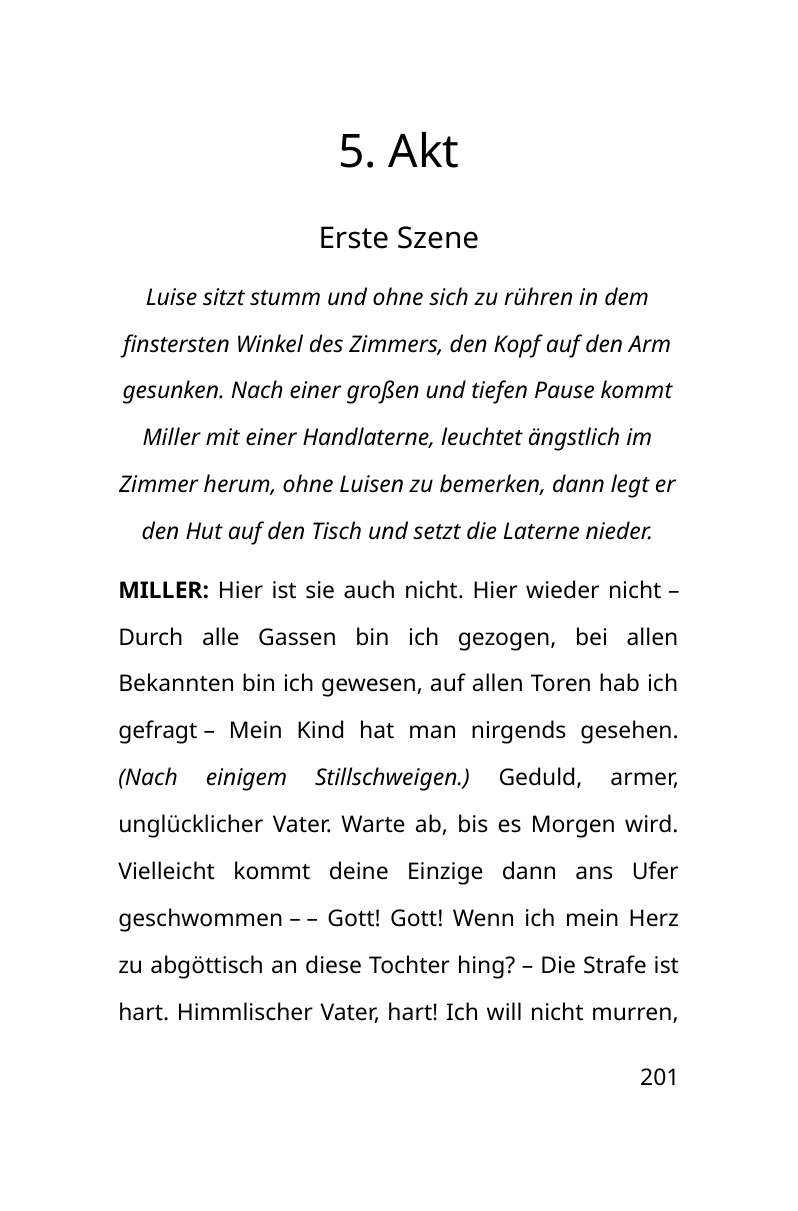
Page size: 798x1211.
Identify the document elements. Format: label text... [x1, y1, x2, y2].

subtitle Erste Szene [118, 216, 679, 257]
text Luise sitzt stumm und ohne sich zu rühren in dem finstersten Winkel des Zimmers, den Kopf auf den Arm gesunken. Nach einer großen und tiefen Pause kommt Miller mit einer Handlaterne, leuchtet ängstlich im Zimmer herum, ohne Luisen zu bemerken, dann legt er den Hut auf den Tisch und setzt die Laterne nieder. [118, 281, 679, 546]
subtitle 5. Akt [118, 118, 679, 181]
text MILLER: Hier ist sie auch nicht. Hier wieder nicht – Durch alle Gassen bin ich gezogen, bei allen Bekannten bin ich gewesen, auf allen Toren hab ich gefragt – Mein Kind hat man nirgends gesehen. (Nach einigem Stillschweigen.) Geduld, armer, unglücklicher Vater. Warte ab, bis es Morgen wird. Vielleicht kommt deine Einzige dann ans Ufer geschwommen – – Gott! Gott! Wenn ich mein Herz zu abgöttisch an diese Tochter hing? – Die Strafe ist hart. Himmlischer Vater, hart! Ich will nicht murren, [118, 574, 679, 1027]
